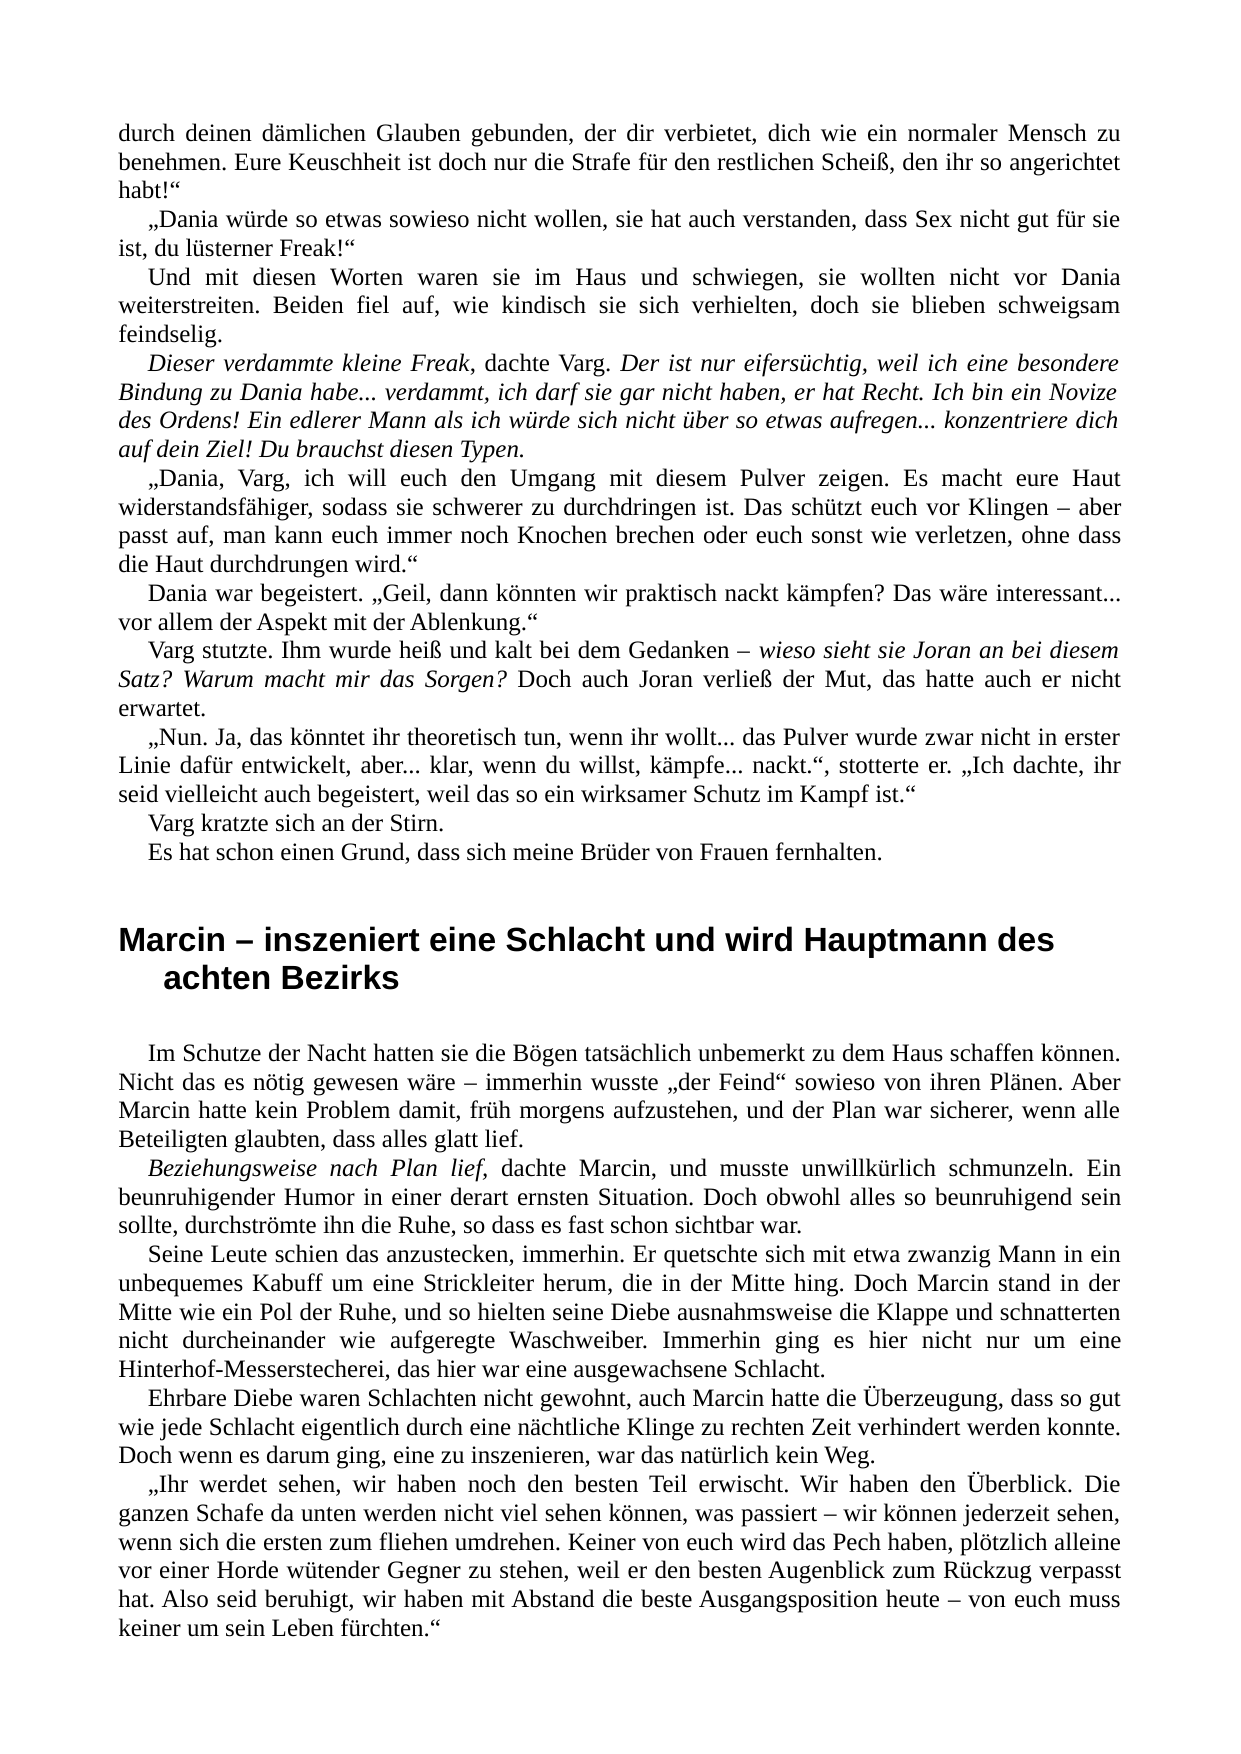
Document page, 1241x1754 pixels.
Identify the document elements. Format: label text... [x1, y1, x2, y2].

text Ehrbare Diebe waren Schlachten nicht gewohnt, auch Marcin hatte die Überzeugung, dass so gut wie jede Schlacht eigentlich durch eine nächtliche Klinge zu rechten Zeit verhindert werden konnte. Doch wenn es darum ging, eine zu inszenieren, war das natürlich kein Weg. [118, 1383, 1122, 1469]
text Varg kratzte sich an der Stirn. [118, 808, 1122, 837]
text durch deinen dämlichen Glauben gebunden, der dir verbietet, dich wie ein normaler Mensch zu benehmen. Eure Keuschheit ist doch nur die Strafe für den restlichen Scheiß, den ihr so angerichtet habt!“ [118, 118, 1122, 204]
text Varg stutzte. Ihm wurde heiß und kalt bei dem Gedanken – wieso sieht sie Joran an bei diesem Satz? Warum macht mir das Sorgen? Doch auch Joran verließ der Mut, das hatte auch er nicht erwartet. [118, 636, 1122, 722]
text „Nun. Ja, das könntet ihr theoretisch tun, wenn ihr wollt... das Pulver wurde zwar nicht in erster Linie dafür entwickelt, aber... klar, wenn du willst, kämpfe... nackt.“, stotterte er. „Ich dachte, ihr seid vielleicht auch begeistert, weil das so ein wirksamer Schutz im Kampf ist.“ [118, 722, 1122, 808]
text Dania war begeistert. „Geil, dann könnten wir praktisch nackt kämpfen? Das wäre interessant... vor allem der Aspekt mit der Ablenkung.“ [118, 578, 1122, 636]
subtitle Marcin – inszeniert eine Schlacht und wird Hauptmann des achten Bezirks [118, 919, 1122, 997]
text Es hat schon einen Grund, dass sich meine Brüder von Frauen fernhalten. [118, 837, 1122, 866]
text „Dania, Varg, ich will euch den Umgang mit diesem Pulver zeigen. Es macht eure Haut widerstandsfähiger, sodass sie schwerer zu durchdringen ist. Das schützt euch vor Klingen – aber passt auf, man kann euch immer noch Knochen brechen oder euch sonst wie verletzen, ohne dass die Haut durchdrungen wird.“ [118, 463, 1122, 578]
text Im Schutze der Nacht hatten sie die Bögen tatsächlich unbemerkt zu dem Haus schaffen können. Nicht das es nötig gewesen wäre – immerhin wusste „der Feind“ sowieso von ihren Plänen. Aber Marcin hatte kein Problem damit, früh morgens aufzustehen, und der Plan war sicherer, wenn alle Beteiligten glaubten, dass alles glatt lief. [118, 1038, 1122, 1153]
text „Dania würde so etwas sowieso nicht wollen, sie hat auch verstanden, dass Sex nicht gut für sie ist, du lüsterner Freak!“ [118, 204, 1122, 262]
text „Ihr werdet sehen, wir haben noch den besten Teil erwischt. Wir haben den Überblick. Die ganzen Schafe da unten werden nicht viel sehen können, was passiert – wir können jederzeit sehen, wenn sich die ersten zum fliehen umdrehen. Keiner von euch wird das Pech haben, plötzlich alleine vor einer Horde wütender Gegner zu stehen, weil er den besten Augenblick zum Rückzug verpasst hat. Also seid beruhigt, wir haben mit Abstand die beste Ausgangsposition heute – von euch muss keiner um sein Leben fürchten.“ [118, 1469, 1122, 1642]
text Und mit diesen Worten waren sie im Haus und schwiegen, sie wollten nicht vor Dania weiterstreiten. Beiden fiel auf, wie kindisch sie sich verhielten, doch sie blieben schweigsam feindselig. [118, 262, 1122, 348]
text Beziehungsweise nach Plan lief, dachte Marcin, und musste unwillkürlich schmunzeln. Ein beunruhigender Humor in einer derart ernsten Situation. Doch obwohl alles so beunruhigend sein sollte, durchströmte ihn die Ruhe, so dass es fast schon sichtbar war. [118, 1153, 1122, 1239]
text Dieser verdammte kleine Freak, dachte Varg. Der ist nur eifersüchtig, weil ich eine besondere Bindung zu Dania habe... verdammt, ich darf sie gar nicht haben, er hat Recht. Ich bin ein Novize des Ordens! Ein edlerer Mann als ich würde sich nicht über so etwas aufregen... konzentriere dich auf dein Ziel! Du brauchst diesen Typen. [118, 348, 1122, 463]
text Seine Leute schien das anzustecken, immerhin. Er quetschte sich mit etwa zwanzig Mann in ein unbequemes Kabuff um eine Strickleiter herum, die in der Mitte hing. Doch Marcin stand in der Mitte wie ein Pol der Ruhe, und so hielten seine Diebe ausnahmsweise die Klappe und schnatterten nicht durcheinander wie aufgeregte Waschweiber. Immerhin ging es hier nicht nur um eine Hinterhof-Messerstecherei, das hier war eine ausgewachsene Schlacht. [118, 1239, 1122, 1383]
